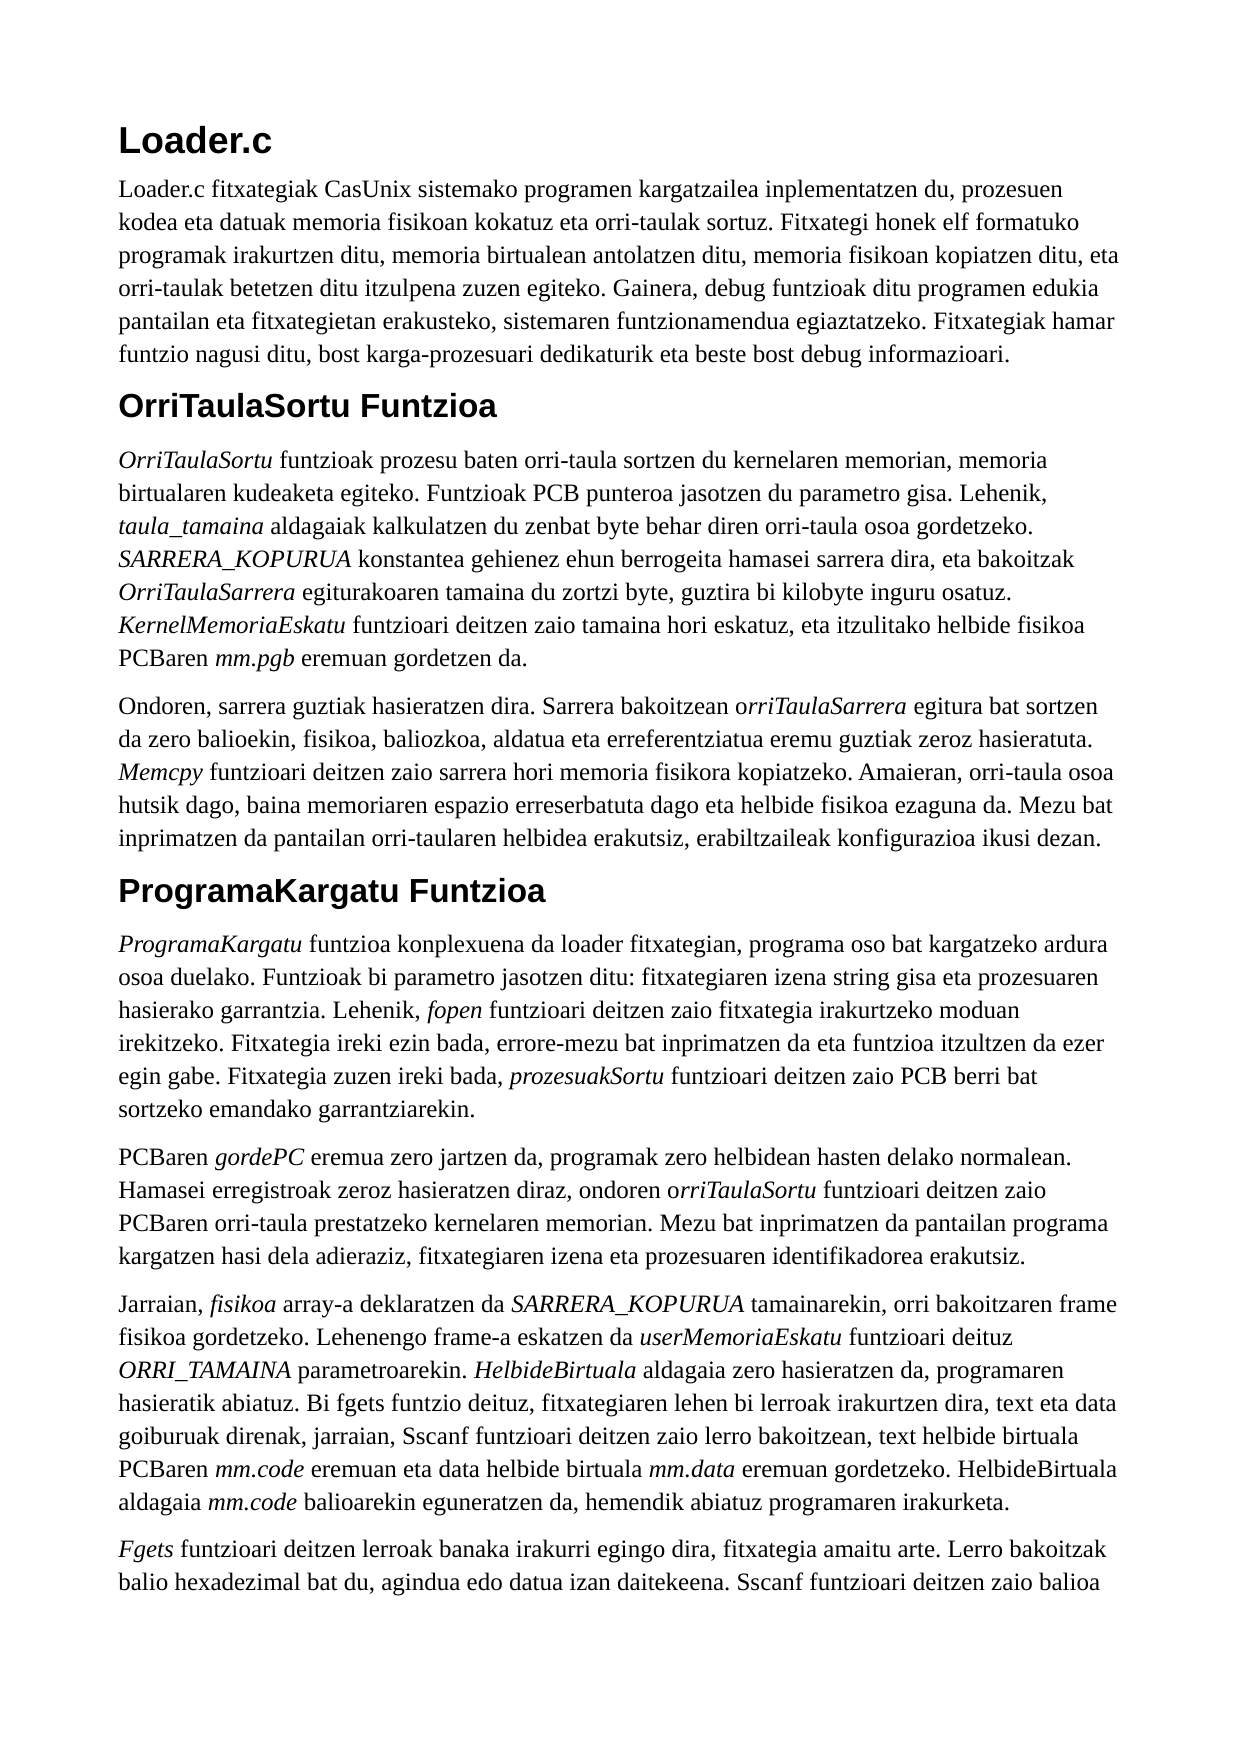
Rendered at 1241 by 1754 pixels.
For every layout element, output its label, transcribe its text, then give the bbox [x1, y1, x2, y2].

text Loader.c fitxategiak CasUnix sistemako programen kargatzailea inplementatzen du, prozesuen kodea eta datuak memoria fisikoan kokatuz eta orri-taulak sortuz. Fitxategi honek elf formatuko programak irakurtzen ditu, memoria birtualean antolatzen ditu, memoria fisikoan kopiatzen ditu, eta orri-taulak betetzen ditu itzulpena zuzen egiteko. Gainera, debug funtzioak ditu programen edukia pantailan eta fitxategietan erakusteko, sistemaren funtzionamendua egiaztatzeko. Fitxategiak hamar funtzio nagusi ditu, bost karga-prozesuari dedikaturik eta beste bost debug informazioari. [118, 174, 1122, 368]
text ProgramaKargatu funtzioa konplexuena da loader fitxategian, programa oso bat kargatzeko ardura osoa duelako. Funtzioak bi parametro jasotzen ditu: fitxategiaren izena string gisa eta prozesuaren hasierako garrantzia. Lehenik, fopen funtzioari deitzen zaio fitxategia irakurtzeko moduan irekitzeko. Fitxategia ireki ezin bada, errore-mezu bat inprimatzen da eta funtzioa itzultzen da ezer egin gabe. Fitxategia zuzen ireki bada, prozesuakSortu funtzioari deitzen zaio PCB berri bat sortzeko emandako garrantziarekin. [118, 929, 1122, 1123]
text PCBaren gordePC eremua zero jartzen da, programak zero helbidean hasten delako normalean. Hamasei erregistroak zeroz hasieratzen diraz, ondoren orriTaulaSortu funtzioari deitzen zaio PCBaren orri-taula prestatzeko kernelaren memorian. Mezu bat inprimatzen da pantailan programa kargatzen hasi dela adieraziz, fitxategiaren izena eta prozesuaren identifikadorea erakutsiz. [118, 1142, 1122, 1270]
text Ondoren, sarrera guztiak hasieratzen dira. Sarrera bakoitzean orriTaulaSarrera egitura bat sortzen da zero balioekin, fisikoa, baliozkoa, aldatua eta erreferentziatua eremu guztiak zeroz hasieratuta. Memcpy funtzioari deitzen zaio sarrera hori memoria fisikora kopiatzeko. Amaieran, orri-taula osoa hutsik dago, baina memoriaren espazio erreserbatuta dago eta helbide fisikoa ezaguna da. Mezu bat inprimatzen da pantailan orri-taularen helbidea erakutsiz, erabiltzaileak konfigurazioa ikusi dezan. [118, 691, 1122, 852]
text Fgets funtzioari deitzen lerroak banaka irakurri egingo dira, fitxategia amaitu arte. Lerro bakoitzak balio hexadezimal bat du, agindua edo datua izan daitekeena. Sscanf funtzioari deitzen zaio balioa [118, 1534, 1122, 1596]
text Jarraian, fisikoa array-a deklaratzen da SARRERA_KOPURUA tamainarekin, orri bakoitzaren frame fisikoa gordetzeko. Lehenengo frame-a eskatzen da userMemoriaEskatu funtzioari deituz ORRI_TAMAINA parametroarekin. HelbideBirtuala aldagaia zero hasieratzen da, programaren hasieratik abiatuz. Bi fgets funtzio deituz, fitxategiaren lehen bi lerroak irakurtzen dira, text eta data goiburuak direnak, jarraian, Sscanf funtzioari deitzen zaio lerro bakoitzean, text helbide birtuala PCBaren mm.code eremuan eta data helbide birtuala mm.data eremuan gordetzeko. HelbideBirtuala aldagaia mm.code balioarekin eguneratzen da, hemendik abiatuz programaren irakurketa. [118, 1289, 1122, 1516]
text OrriTaulaSortu funtzioak prozesu baten orri-taula sortzen du kernelaren memorian, memoria birtualaren kudeaketa egiteko. Funtzioak PCB punteroa jasotzen du parametro gisa. Lehenik, taula_tamaina aldagaiak kalkulatzen du zenbat byte behar diren orri-taula osoa gordetzeko. SARRERA_KOPURUA konstantea gehienez ehun berrogeita hamasei sarrera dira, eta bakoitzak OrriTaulaSarrera egiturakoaren tamaina du zortzi byte, guztira bi kilobyte inguru osatuz. KernelMemoriaEskatu funtzioari deitzen zaio tamaina hori eskatuz, eta itzulitako helbide fisikoa PCBaren mm.pgb eremuan gordetzen da. [118, 445, 1122, 672]
subtitle Loader.c [118, 118, 1122, 161]
subtitle OrriTaulaSortu Funtzioa [118, 386, 1122, 425]
subtitle ProgramaKargatu Funtzioa [118, 871, 1122, 909]
